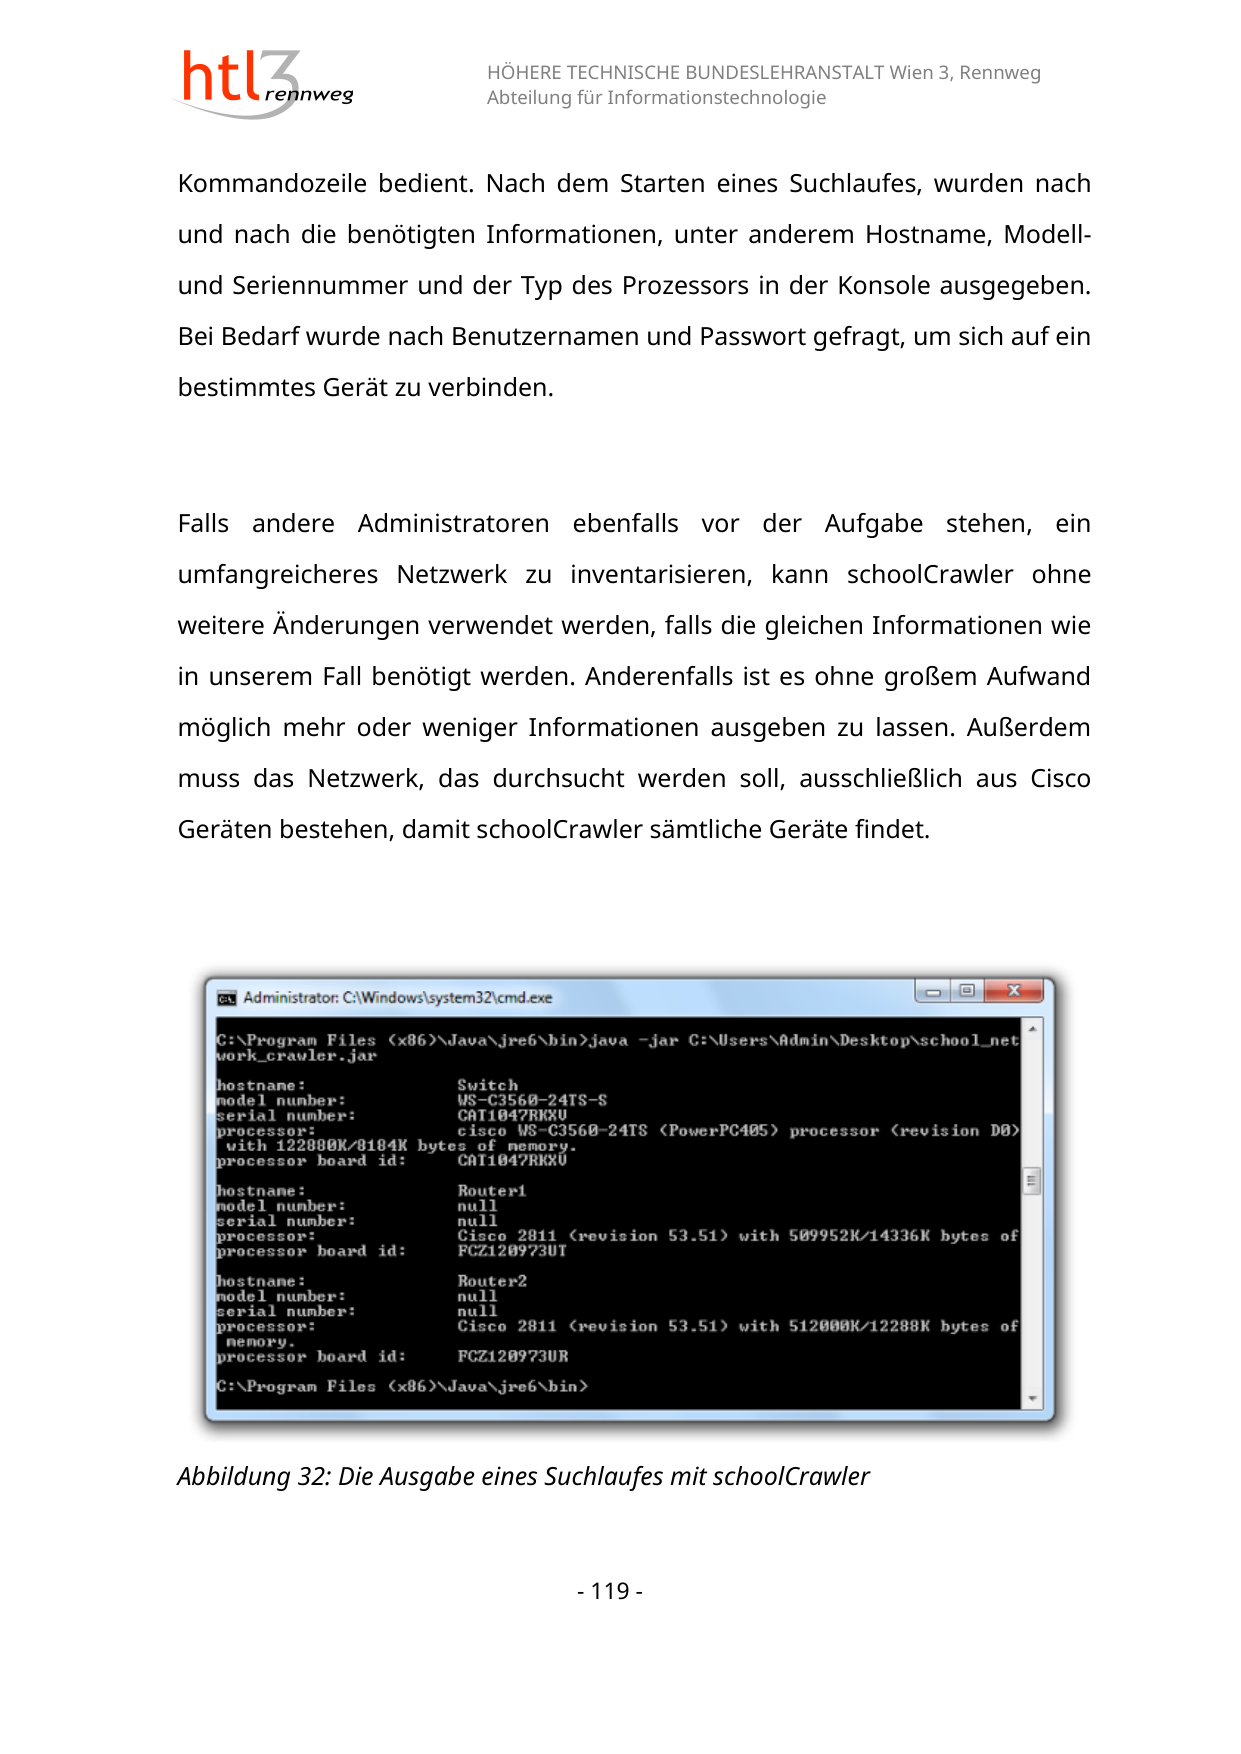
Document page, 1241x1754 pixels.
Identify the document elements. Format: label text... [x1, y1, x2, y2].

picture [171, 50, 353, 120]
picture [177, 959, 1093, 1442]
text Abbildung 32: Die Ausgabe eines Suchlaufes mit schoolCrawler [177, 1442, 1092, 1493]
text Kommandozeile bedient. Nach dem Starten eines Suchlaufes, wurden nach und nach die benötigten Informationen, unter anderem Hostname, Modell- und Seriennummer und der Typ des Prozessors in der Konsole ausgegeben. Bei Bedarf wurde nach Benutzernamen und Passwort gefragt, um sich auf ein bestimmtes Gerät zu verbinden. [177, 166, 1092, 404]
text Falls andere Administratoren ebenfalls vor der Aufgabe stehen, ein umfangreicheres Netzwerk zu inventarisieren, kann schoolCrawler ohne weitere Änderungen verwendet werden, falls die gleichen Informationen wie in unserem Fall benötigt werden. Anderenfalls ist es ohne großem Aufwand möglich mehr oder weniger Informationen ausgeben zu lassen. Außerdem muss das Netzwerk, das durchsucht werden soll, ausschließlich aus Cisco Geräten bestehen, damit schoolCrawler sämtliche Geräte findet. [177, 505, 1092, 846]
